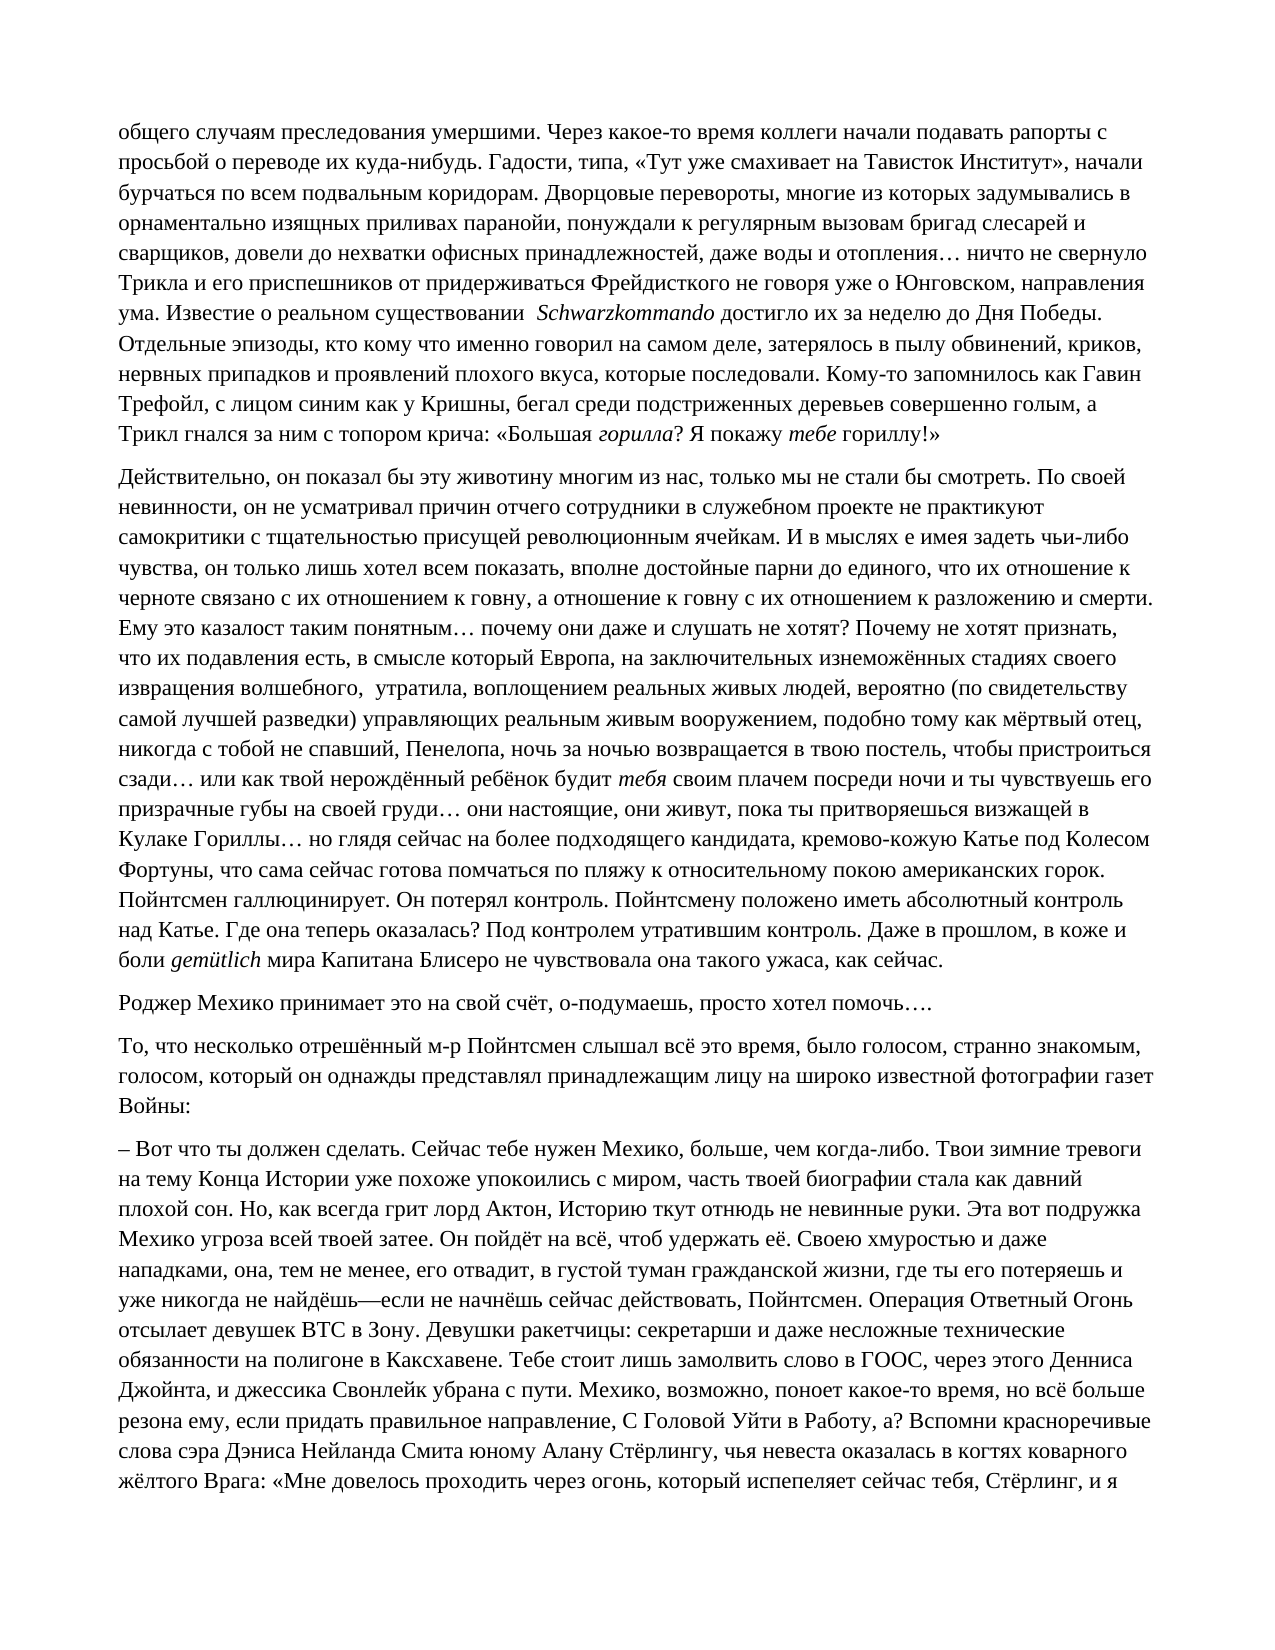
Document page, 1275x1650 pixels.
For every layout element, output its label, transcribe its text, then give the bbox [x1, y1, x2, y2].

text общего случаям преследования умершими. Через какое-то время коллеги начали подавать рапорты с просьбой о переводе их куда-нибудь. Гадости, типа, «Тут уже смахивает на Тависток Институт», начали бурчаться по всем подвальным коридорам. Дворцовые перевороты, многие из которых задумывались в орнаментально изящных приливах паранойи, понуждали к регулярным вызовам бригад слесарей и сварщиков, довели до нехватки офисных принадлежностей, даже воды и отопления… ничто не свернуло Трикла и его приспешников от придерживаться Фрейдисткого не говоря уже о Юнговском, направления ума. Известие о реальном существовании Schwarzkommando достигло их за неделю до Дня Победы. Отдельные эпизоды, кто кому что именно говорил на самом деле, затерялось в пылу обвинений, криков, нервных припадков и проявлений плохого вкуса, которые последовали. Кому-то запомнилось как Гавин Трефойл, с лицом синим как у Кришны, бегал среди подстриженных деревьев совершенно голым, а Трикл гнался за ним с топором крича: «Большая горилла? Я покажу тебе гориллу!» [118, 118, 1157, 447]
text То, что несколько отрешённый м-р Пойнтсмен слышал всё это время, было голосом, странно знакомым, голосом, который он однажды представлял принадлежащим лицу на широко известной фотографии газет Войны: [118, 1032, 1157, 1118]
text Роджер Мехико принимает это на свой счёт, о-подумаешь, просто хотел помочь…. [118, 989, 1157, 1015]
text – Вот что ты должен сделать. Сейчас тебе нужен Мехико, больше, чем когда-либо. Твои зимние тревоги на тему Конца Истории уже похоже упокоились с миром, часть твоей биографии стала как давний плохой сон. Но, как всегда грит лорд Актон, Историю ткут отнюдь не невинные руки. Эта вот подружка Мехико угроза всей твоей затее. Он пойдёт на всё, чтоб удержать её. Своею хмуростью и даже нападками, она, тем не менее, его отвадит, в густой туман гражданской жизни, где ты его потеряешь и уже никогда не найдёшь—если не начнёшь сейчас действовать, Пойнтсмен. Операция Ответный Огонь отсылает девушек ВТС в Зону. Девушки ракетчицы: секретарши и даже несложные технические обязанности на полигоне в Каксхавене. Тебе стоит лишь замолвить слово в ГООС, через этого Денниса Джойнта, и джессика Свонлейк убрана с пути. Мехико, возможно, поноет какое-то время, но всё больше резона ему, если придать правильное направление, С Головой Уйти в Работу, а? Вспомни красноречивые слова сэра Дэниса Нейланда Смита юному Алану Стёрлингу, чья невеста оказалась в когтях коварного жёлтого Врага: «Мне довелось проходить через огонь, который испепеляет сейчас тебя, Стёрлинг, и я [118, 1135, 1157, 1493]
text Действительно, он показал бы эту животину многим из нас, только мы не стали бы смотреть. По своей невинности, он не усматривал причин отчего сотрудники в служебном проекте не практикуют самокритики с тщательностью присущей революционным ячейкам. И в мыслях е имея задеть чьи-либо чувства, он только лишь хотел всем показать, вполне достойные парни до единого, что их отношение к черноте связано с их отношением к говну, а отношение к говну с их отношением к разложению и смерти. Ему это казалост таким понятным… почему они даже и слушать не хотят? Почему не хотят признать, что их подавления есть, в смысле который Европа, на заключительных изнеможённых стадиях своего извращения волшебного, утратила, воплощением реальных живых людей, вероятно (по свидетельству самой лучшей разведки) управляющих реальным живым вооружением, подобно тому как мёртвый отец, никогда с тобой не спавший, Пенелопа, ночь за ночью возвращается в твою постель, чтобы пристроиться сзади… или как твой нерождённый ребёнок будит тебя своим плачем посреди ночи и ты чувствуешь его призрачные губы на своей груди… они настоящие, они живут, пока ты притворяешься визжащей в Кулаке Гориллы… но глядя сейчас на более подходящего кандидата, кремово-кожую Катье под Колесом Фортуны, что сама сейчас готова помчаться по пляжу к относительному покою американских горок. Пойнтсмен галлюцинирует. Он потерял контроль. Пойнтсмену положено иметь абсолютный контроль над Катье. Где она теперь оказалась? Под контролем утратившим контроль. Даже в прошлом, в коже и боли gemütlich мира Капитана Блисеро не чувствовала она такого ужаса, как сейчас. [118, 463, 1157, 973]
